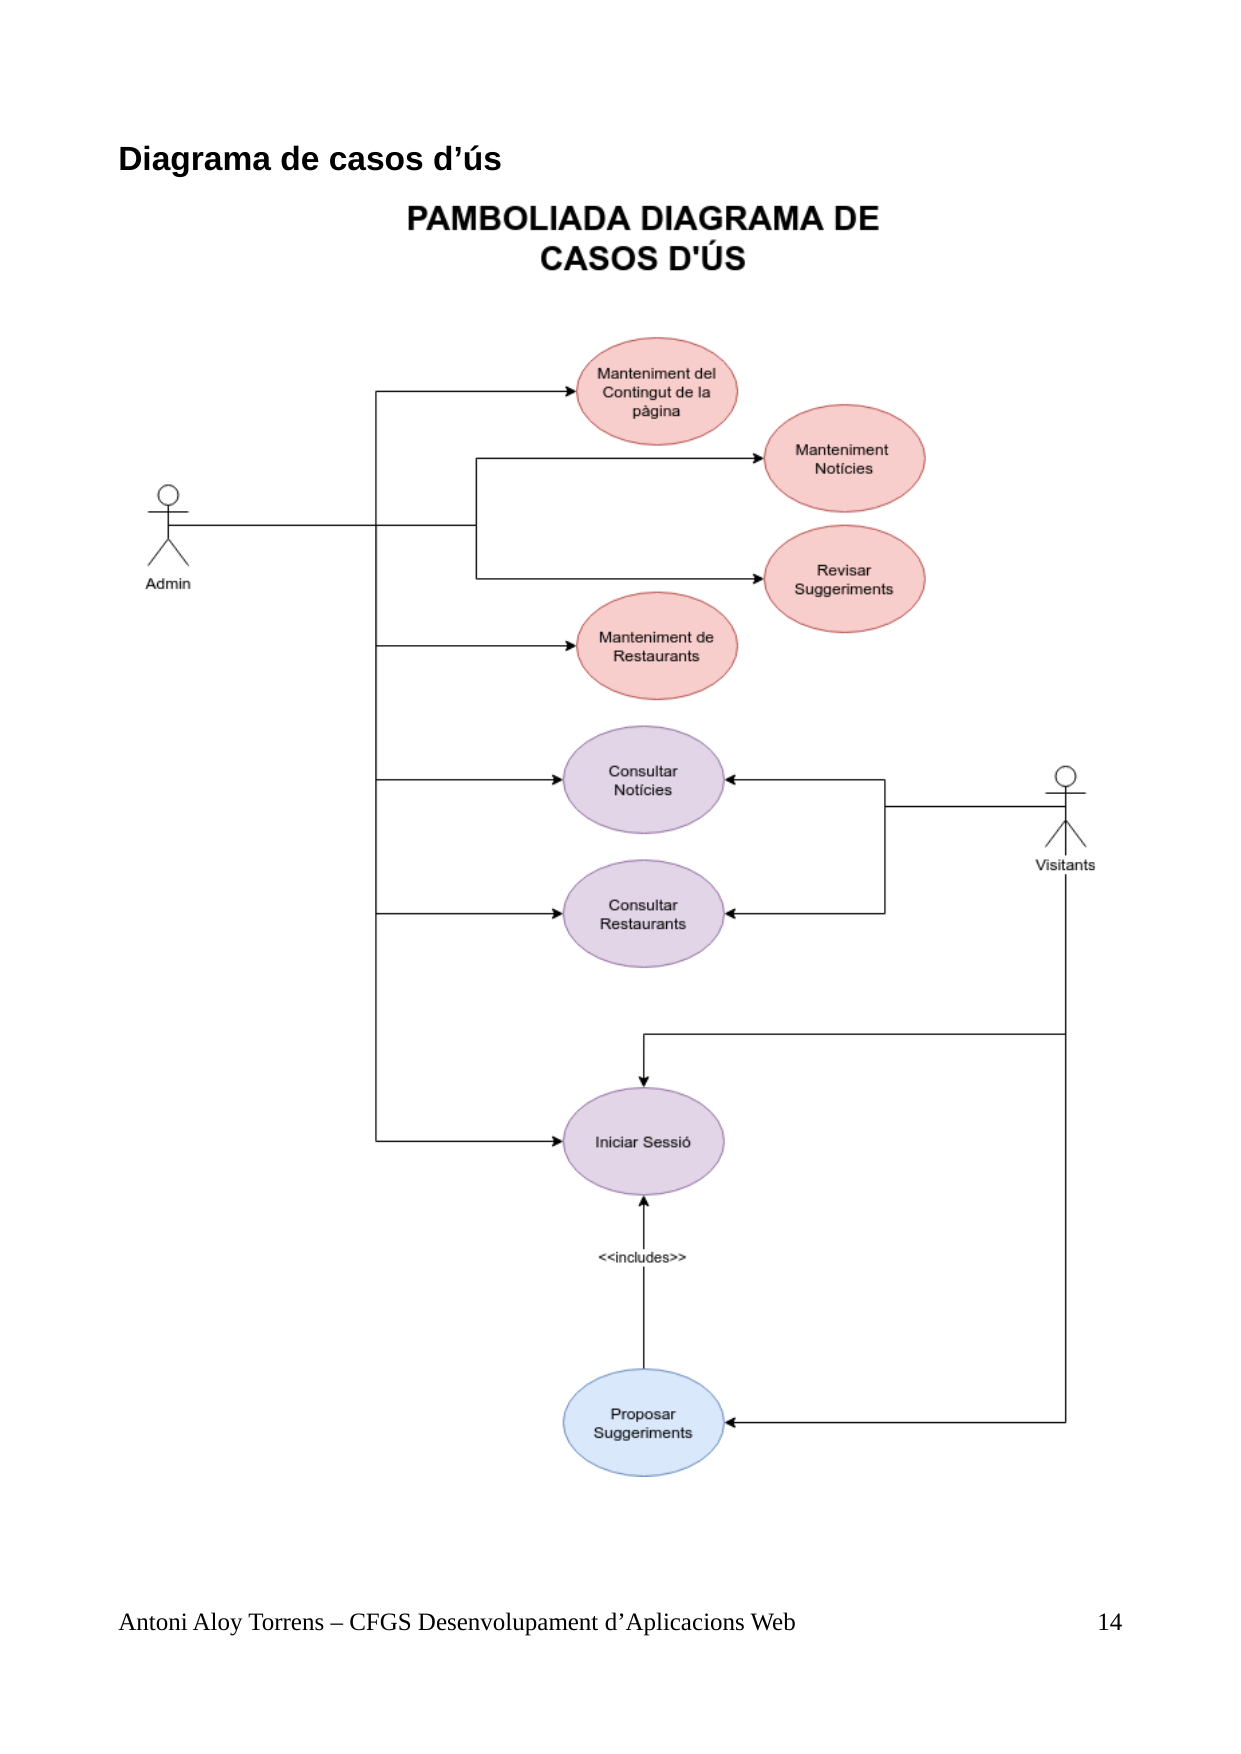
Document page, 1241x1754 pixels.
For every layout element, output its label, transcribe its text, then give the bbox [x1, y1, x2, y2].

picture [145, 190, 1096, 1477]
subtitle Diagrama de casos d’ús [118, 139, 1122, 178]
